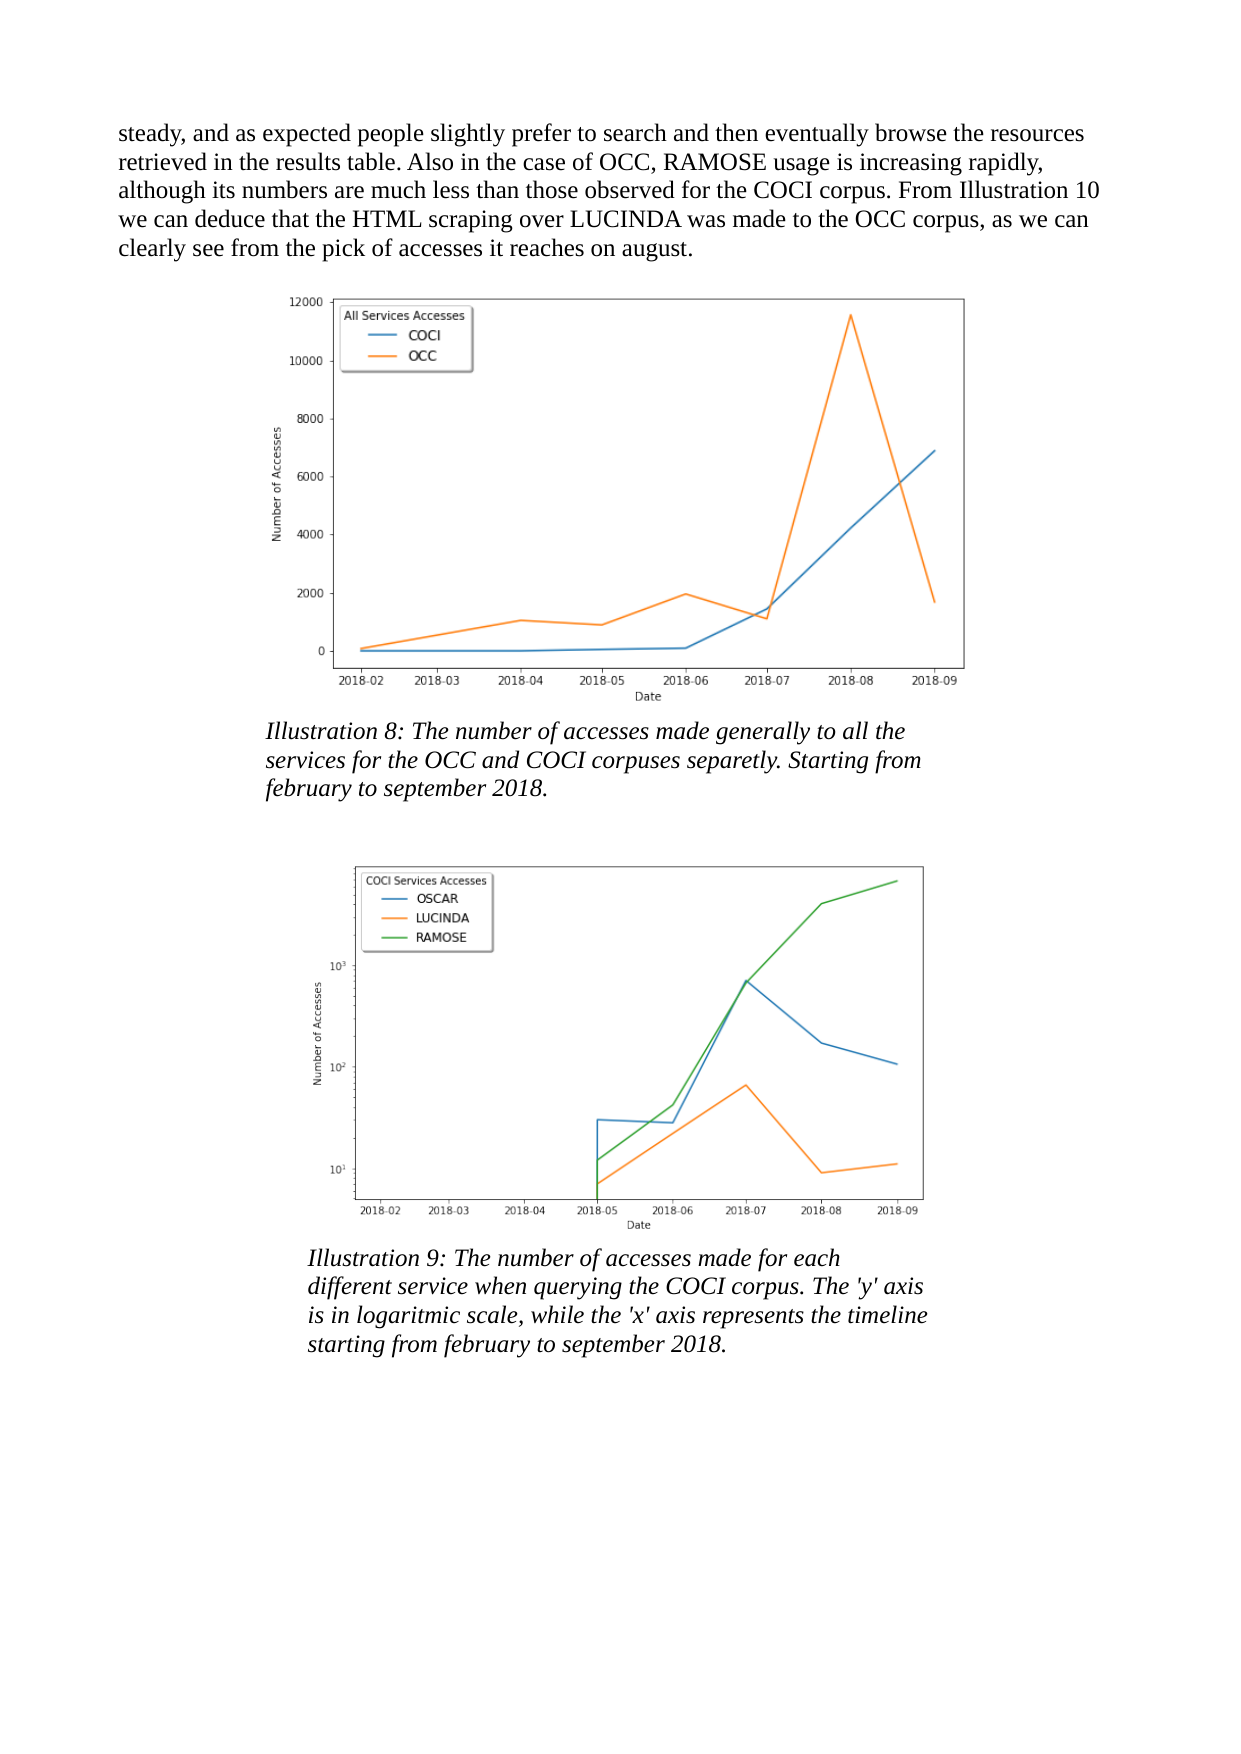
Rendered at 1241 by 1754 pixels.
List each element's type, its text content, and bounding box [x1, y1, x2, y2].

text Illustration 9: The number of accesses made for each different service when querying the COCI corpus. The 'y' axis is in logaritmic scale, while the 'x' axis represents the timeline starting from february to september 2018. [307, 1238, 933, 1358]
picture [307, 856, 933, 1238]
text steady, and as expected people slightly prefer to search and then eventually browse the resources retrieved in the results table. Also in the case of OCC, RAMOSE usage is increasing rapidly, although its numbers are much less than those observed for the COCI corpus. From Illustration 10 we can deduce that the HTML scraping over LUCINDA was made to the OCC corpus, as we can clearly see from the pick of accesses it reaches on august. [118, 118, 1122, 262]
text Illustration 8: The number of accesses made generally to all the services for the OCC and COCI corpuses separetly. Starting from february to september 2018. [265, 711, 975, 802]
picture [265, 286, 975, 711]
